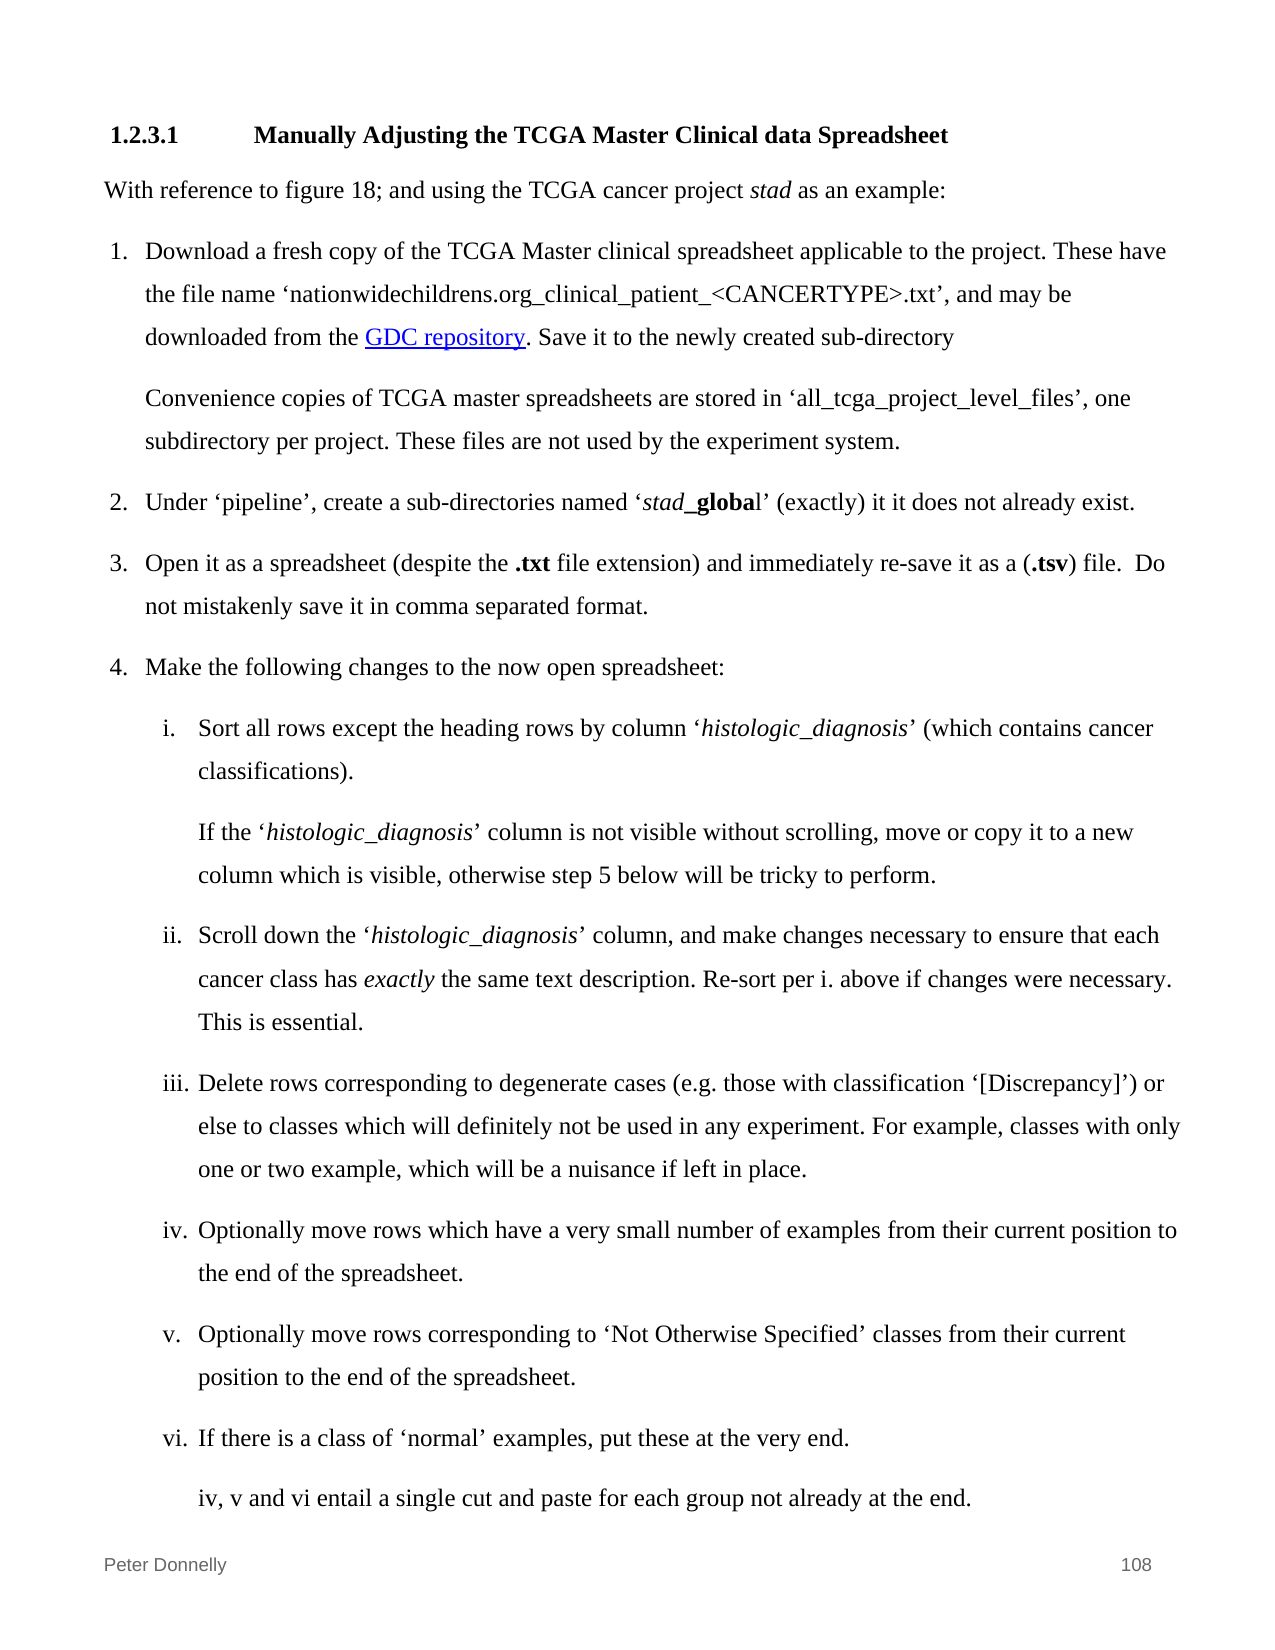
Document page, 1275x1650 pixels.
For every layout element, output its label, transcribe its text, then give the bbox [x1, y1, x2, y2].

list Convenience copies of TCGA master spreadsheets are stored in ‘all_tcga_project_level_files’, one subdirectory per project. These files are not used by the experiment system. [109, 383, 1181, 455]
list Under ‘pipeline’, create a sub-directories named ‘stad_global’ (exactly) it it does not already exist. [109, 487, 1181, 516]
list Make the following changes to the now open spreadsheet: [109, 652, 1181, 681]
list Optionally move rows which have a very small number of examples from their current position to the end of the spreadsheet. [162, 1215, 1181, 1287]
list iv, v and vi entail a single cut and paste for each group not already at the end. [162, 1483, 1181, 1512]
list If the ‘histologic_diagnosis’ column is not visible without scrolling, move or copy it to a new column which is visible, otherwise step 5 below will be tricky to perform. [162, 817, 1181, 888]
subtitle Manually Adjusting the TCGA Master Clinical data Spreadsheet [103, 120, 1181, 148]
list Download a fresh copy of the TCGA Master clinical spreadsheet applicable to the project. These have the file name ‘nationwidechildrens.org_clinical_patient_<CANCERTYPE>.txt’, and may be downloaded from the GDC repository. Save it to the newly created sub-directory [109, 236, 1181, 351]
text With reference to figure 18; and using the TCGA cancer project stad as an example: [103, 175, 1181, 204]
list Optionally move rows corresponding to ‘Not Otherwise Specified’ classes from their current position to the end of the spreadsheet. [162, 1319, 1181, 1391]
list Scroll down the ‘histologic_diagnosis’ column, and make changes necessary to ensure that each cancer class has exactly the same text description. Re-sort per i. above if changes were necessary. This is essential. [162, 921, 1181, 1036]
list Sort all rows except the heading rows by column ‘histologic_diagnosis’ (which contains cancer classifications). [162, 713, 1181, 784]
list Delete rows corresponding to degenerate cases (e.g. those with classification ‘[Discrepancy]’) or else to classes which will definitely not be used in any experiment. For example, classes with only one or two example, which will be a nuisance if left in place. [162, 1068, 1181, 1183]
list Open it as a spreadsheet (despite the .txt file extension) and immediately re-save it as a (.tsv) file. Do not mistakenly save it in comma separated format. [109, 548, 1181, 620]
list If there is a class of ‘normal’ examples, put these at the very end. [162, 1423, 1181, 1451]
